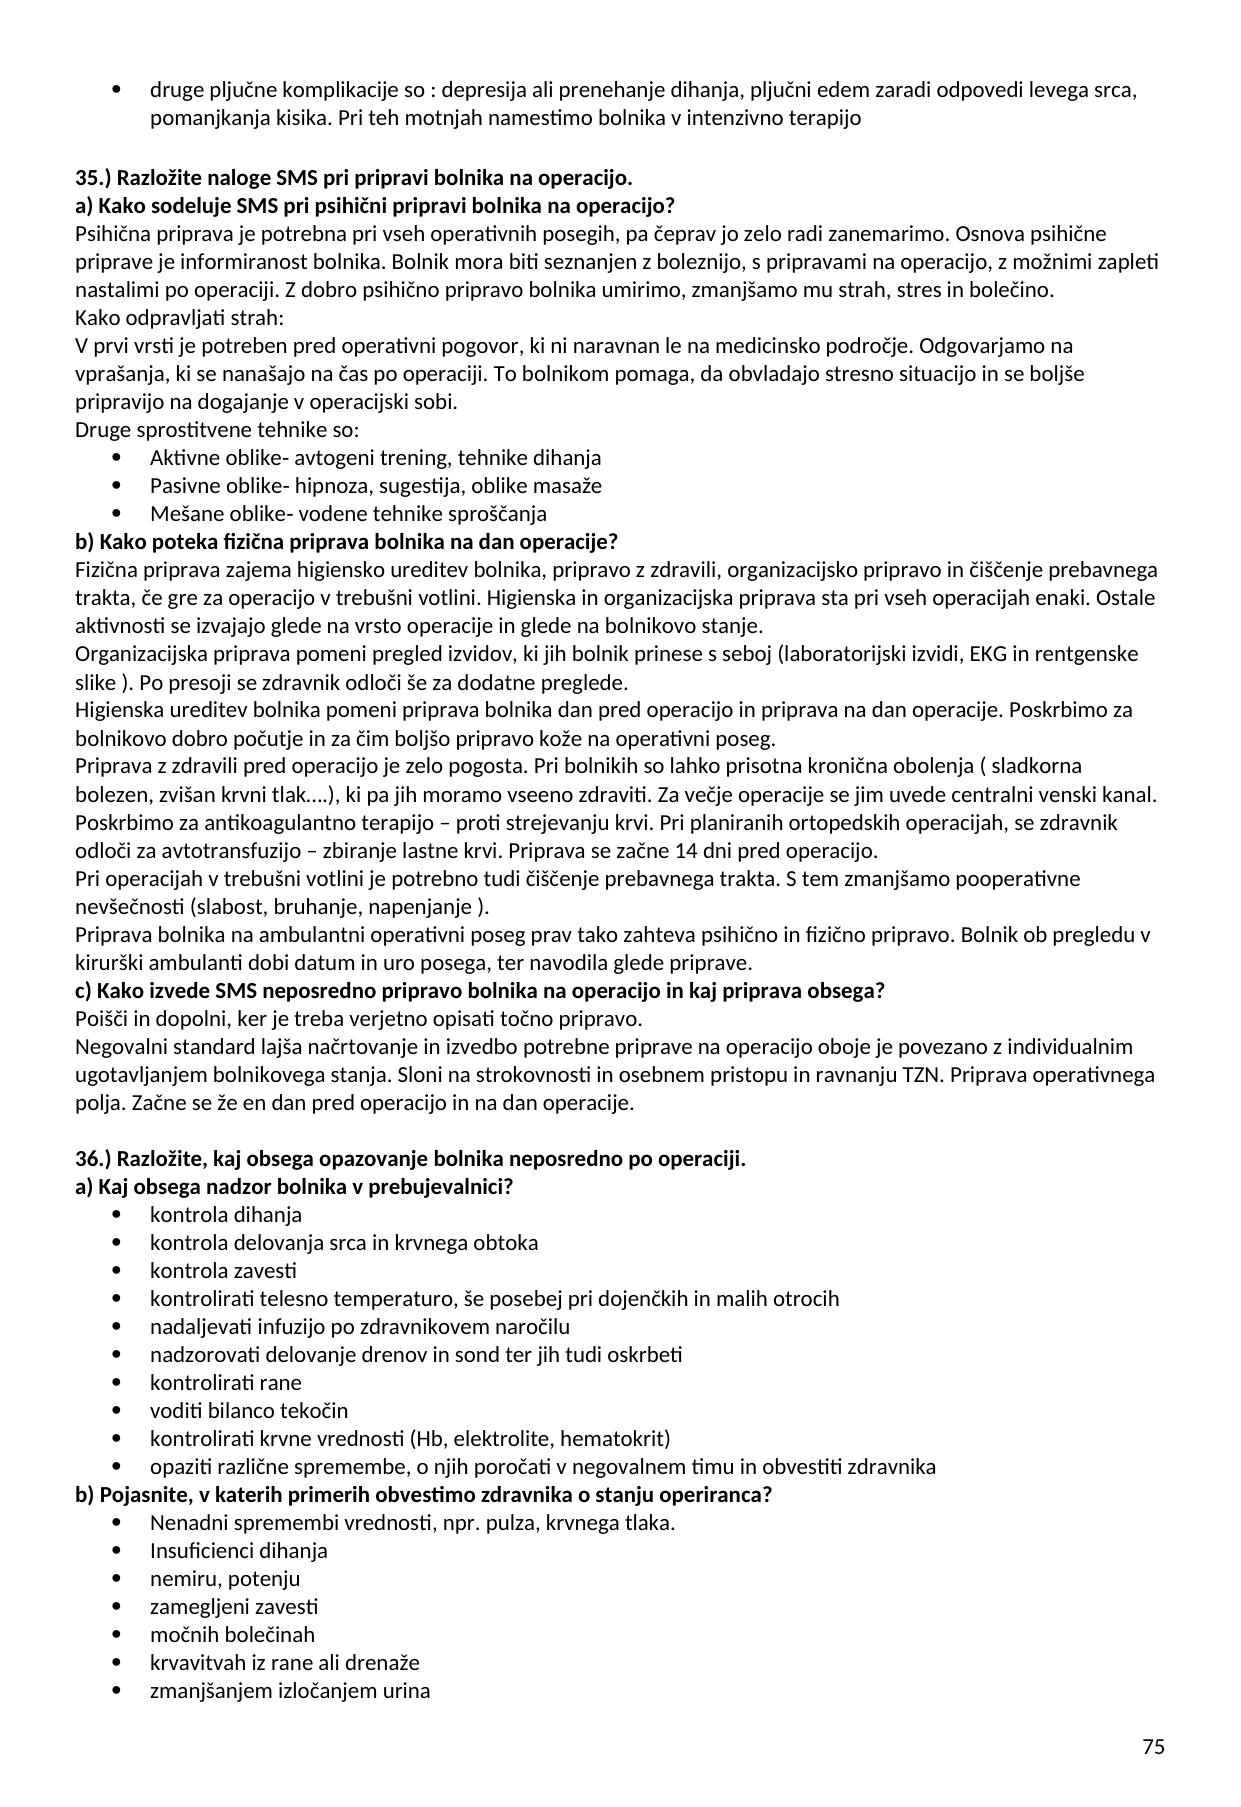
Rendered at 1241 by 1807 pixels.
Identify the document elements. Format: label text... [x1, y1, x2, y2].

text Higienska ureditev bolnika pomeni priprava bolnika dan pred operacijo in priprava na dan operacije. Poskrbimo za bolnikovo dobro počutje in za čim boljšo pripravo kože na operativni poseg. [75, 696, 1165, 752]
text c) Kako izvede SMS neposredno pripravo bolnika na operacijo in kaj priprava obsega? [75, 976, 1165, 1004]
list močnih bolečinah [112, 1620, 1165, 1648]
list opaziti različne spremembe, o njih poročati v negovalnem timu in obvestiti zdravnika [112, 1452, 1165, 1480]
text a) Kako sodeluje SMS pri psihični pripravi bolnika na operacijo? [75, 191, 1165, 219]
text Negovalni standard lajša načrtovanje in izvedbo potrebne priprave na operacijo oboje je povezano z individualnim ugotavljanjem bolnikovega stanja. Sloni na strokovnosti in osebnem pristopu in ravnanju TZN. Priprava operativnega polja. Začne se že en dan pred operacijo in na dan operacije. [75, 1032, 1165, 1116]
text Psihična priprava je potrebna pri vseh operativnih posegih, pa čeprav jo zelo radi zanemarimo. Osnova psihične priprave je informiranost bolnika. Bolnik mora biti seznanjen z boleznijo, s pripravami na operacijo, z možnimi zapleti nastalimi po operaciji. Z dobro psihično pripravo bolnika umirimo, zmanjšamo mu strah, stres in bolečino. [75, 219, 1165, 303]
text a) Kaj obsega nadzor bolnika v prebujevalnici? [75, 1172, 1165, 1200]
list kontrola dihanja [112, 1200, 1165, 1228]
list kontrolirati telesno temperaturo, še posebej pri dojenčkih in malih otrocih [112, 1284, 1165, 1312]
list zmanjšanjem izločanjem urina [112, 1676, 1165, 1704]
list kontrola zavesti [112, 1256, 1165, 1284]
list kontrola delovanja srca in krvnega obtoka [112, 1228, 1165, 1256]
text Pri operacijah v trebušni votlini je potrebno tudi čiščenje prebavnega trakta. S tem zmanjšamo pooperativne nevšečnosti (slabost, bruhanje, napenjanje ). Priprava bolnika na ambulantni operativni poseg prav tako zahteva psihično in fizično pripravo. Bolnik ob pregledu v kirurški ambulanti dobi datum in uro posega, ter navodila glede priprave. [75, 864, 1165, 976]
list krvavitvah iz rane ali drenaže [112, 1648, 1165, 1676]
text Kako odpravljati strah: [75, 303, 1165, 331]
text 36.) Razložite, kaj obsega opazovanje bolnika neposredno po operaciji. [75, 1144, 1165, 1172]
text V prvi vrsti je potreben pred operativni pogovor, ki ni naravnan le na medicinsko področje. Odgovarjamo na vprašanja, ki se nanašajo na čas po operaciji. To bolnikom pomaga, da obvladajo stresno situacijo in se boljše pripravijo na dogajanje v operacijski sobi. [75, 331, 1165, 415]
text Poišči in dopolni, ker je treba verjetno opisati točno pripravo. [75, 1004, 1165, 1032]
list nadzorovati delovanje drenov in sond ter jih tudi oskrbeti [112, 1340, 1165, 1368]
list zamegljeni zavesti [112, 1592, 1165, 1620]
list nemiru, potenju [112, 1564, 1165, 1592]
text Fizična priprava zajema higiensko ureditev bolnika, pripravo z zdravili, organizacijsko pripravo in čiščenje prebavnega trakta, če gre za operacijo v trebušni votlini. Higienska in organizacijska priprava sta pri vseh operacijah enaki. Ostale aktivnosti se izvajajo glede na vrsto operacije in glede na bolnikovo stanje. Organizacijska priprava pomeni pregled izvidov, ki jih bolnik prinese s seboj (laboratorijski izvidi, EKG in rentgenske slike ). Po presoji se zdravnik odloči še za dodatne preglede. [75, 556, 1165, 696]
list kontrolirati rane [112, 1368, 1165, 1396]
list druge pljučne komplikacije so : depresija ali prenehanje dihanja, pljučni edem zaradi odpovedi levega srca, pomanjkanja kisika. Pri teh motnjah namestimo bolnika v intenzivno terapijo [112, 75, 1165, 131]
text b) Pojasnite, v katerih primerih obvestimo zdravnika o stanju operiranca? [75, 1480, 1165, 1508]
list nadaljevati infuzijo po zdravnikovem naročilu [112, 1312, 1165, 1340]
list Aktivne oblike‐ avtogeni trening, tehnike dihanja [112, 443, 1165, 471]
list Mešane oblike‐ vodene tehnike sproščanja [112, 499, 1165, 527]
list Nenadni spremembi vrednosti, npr. pulza, krvnega tlaka. [112, 1508, 1165, 1536]
list voditi bilanco tekočin [112, 1396, 1165, 1424]
text Priprava z zdravili pred operacijo je zelo pogosta. Pri bolnikih so lahko prisotna kronična obolenja ( sladkorna bolezen, zvišan krvni tlak….), ki pa jih moramo vseeno zdraviti. Za večje operacije se jim uvede centralni venski kanal. Poskrbimo za antikoagulantno terapijo – proti strejevanju krvi. Pri planiranih ortopedskih operacijah, se zdravnik odloči za avtotransfuzijo – zbiranje lastne krvi. Priprava se začne 14 dni pred operacijo. [75, 752, 1165, 864]
list Insuficienci dihanja [112, 1536, 1165, 1564]
text Druge sprostitvene tehnike so: [75, 415, 1165, 443]
list kontrolirati krvne vrednosti (Hb, elektrolite, hematokrit) [112, 1424, 1165, 1452]
text 35.) Razložite naloge SMS pri pripravi bolnika na operacijo. [75, 163, 1165, 191]
list Pasivne oblike‐ hipnoza, sugestija, oblike masaže [112, 471, 1165, 499]
text b) Kako poteka fizična priprava bolnika na dan operacije? [75, 527, 1165, 556]
